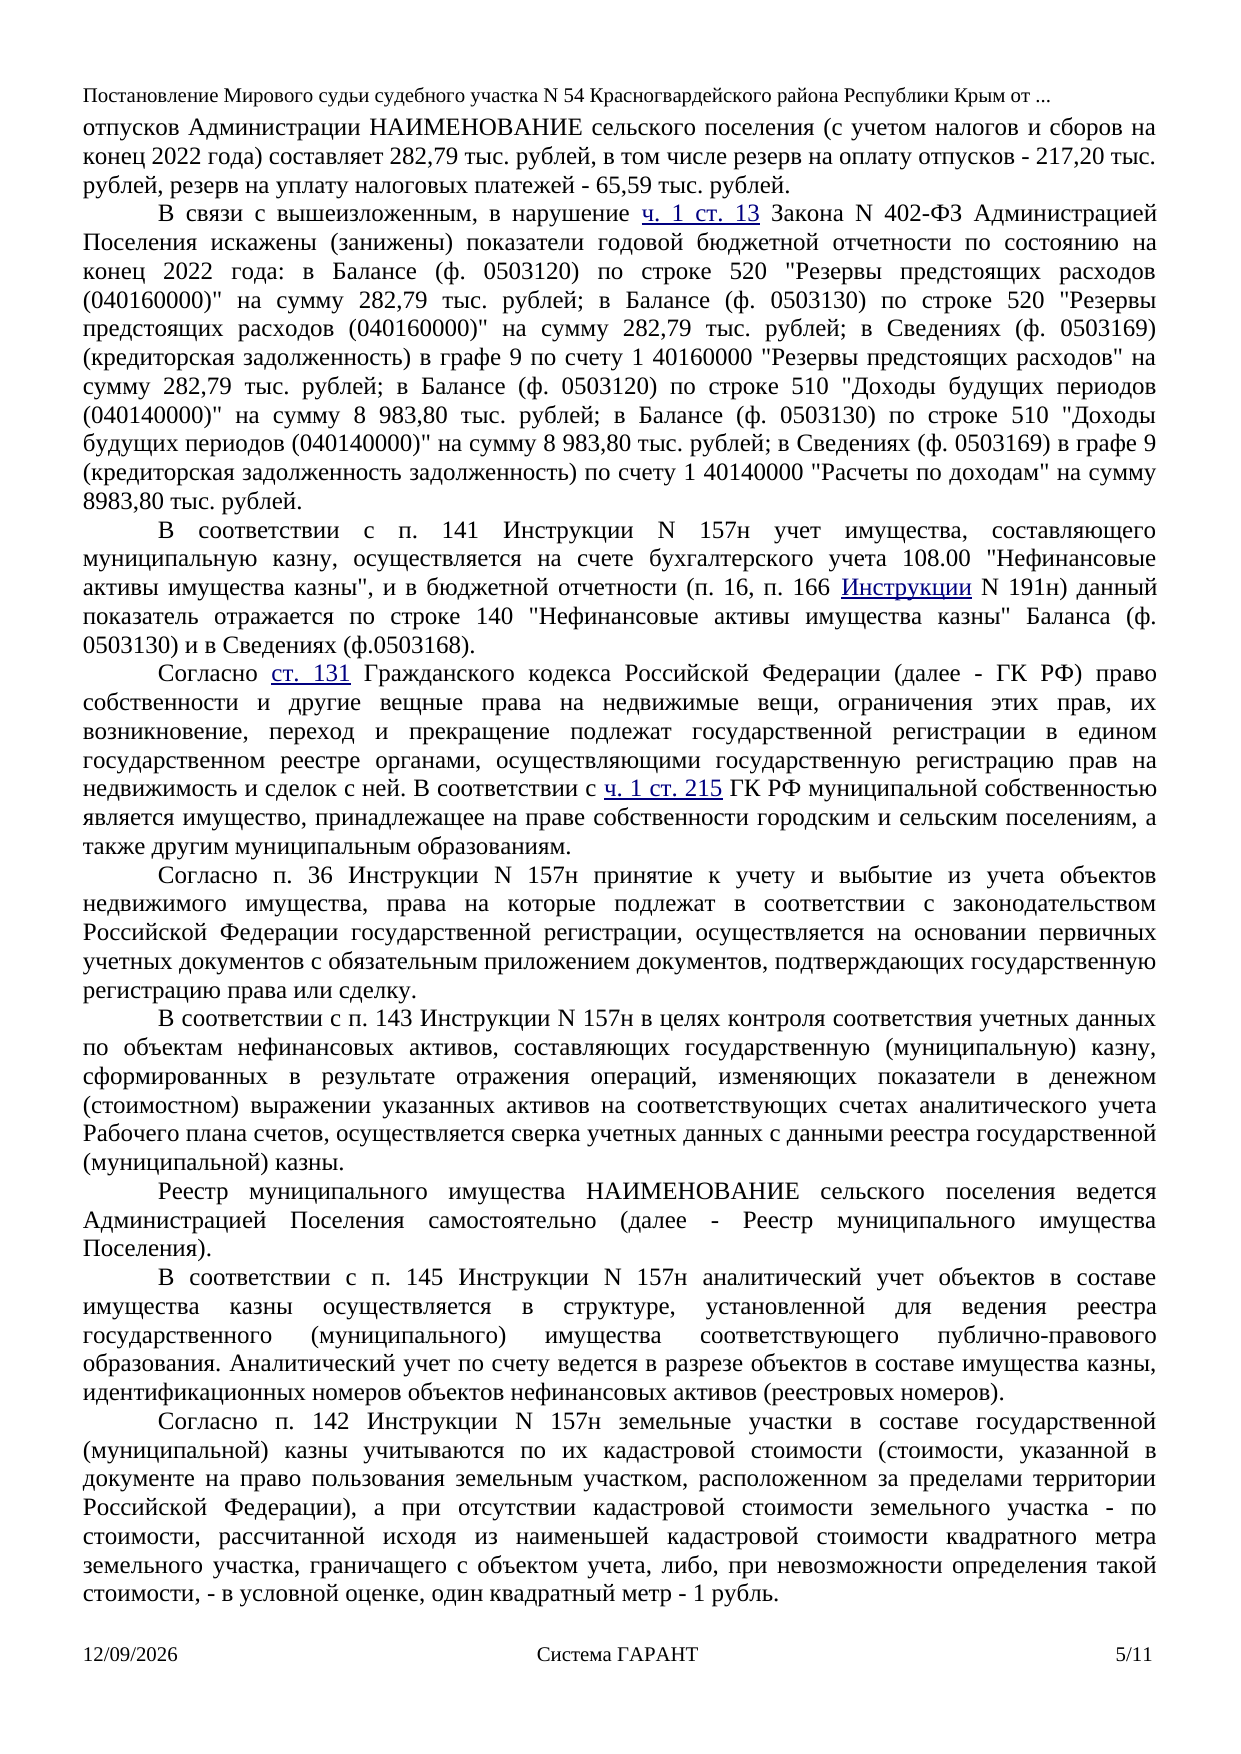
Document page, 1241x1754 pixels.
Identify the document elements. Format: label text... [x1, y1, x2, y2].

text Согласно ст. 131 Гражданского кодекса Российской Федерации (далее - ГК РФ) право собственности и другие вещные права на недвижимые вещи, ограничения этих прав, их возникновение, переход и прекращение подлежат государственной регистрации в едином государственном реестре органами, осуществляющими государственную регистрацию прав на недвижимость и сделок с ней. В соответствии с ч. 1 ст. 215 ГК РФ муниципальной собственностью является имущество, принадлежащее на праве собственности городским и сельским поселениям, а также другим муниципальным образованиям. [83, 658, 1157, 860]
text отпусков Администрации НАИМЕНОВАНИЕ сельского поселения (с учетом налогов и сборов на конец 2022 года) составляет 282,79 тыс. рублей, в том числе резерв на оплату отпусков - 217,20 тыс. рублей, резерв на уплату налоговых платежей - 65,59 тыс. рублей. [83, 112, 1157, 198]
text Согласно п. 36 Инструкции N 157н принятие к учету и выбытие из учета объектов недвижимого имущества, права на которые подлежат в соответствии с законодательством Российской Федерации государственной регистрации, осуществляется на основании первичных учетных документов с обязательным приложением документов, подтверждающих государственную регистрацию права или сделку. [83, 860, 1157, 1003]
text В соответствии с п. 145 Инструкции N 157н аналитический учет объектов в составе имущества казны осуществляется в структуре, установленной для ведения реестра государственного (муниципального) имущества соответствующего публично-правового образования. Аналитический учет по счету ведется в разрезе объектов в составе имущества казны, идентификационных номеров объектов нефинансовых активов (реестровых номеров). [83, 1262, 1157, 1406]
text В соответствии с п. 141 Инструкции N 157н учет имущества, составляющего муниципальную казну, осуществляется на счете бухгалтерского учета 108.00 "Нефинансовые активы имущества казны", и в бюджетной отчетности (п. 16, п. 166 Инструкции N 191н) данный показатель отражается по строке 140 "Нефинансовые активы имущества казны" Баланса (ф. 0503130) и в Сведениях (ф.0503168). [83, 515, 1157, 658]
text Реестр муниципального имущества НАИМЕНОВАНИЕ сельского поселения ведется Администрацией Поселения самостоятельно (далее - Реестр муниципального имущества Поселения). [83, 1176, 1157, 1262]
text В соответствии с п. 143 Инструкции N 157н в целях контроля соответствия учетных данных по объектам нефинансовых активов, составляющих государственную (муниципальную) казну, сформированных в результате отражения операций, изменяющих показатели в денежном (стоимостном) выражении указанных активов на соответствующих счетах аналитического учета Рабочего плана счетов, осуществляется сверка учетных данных с данными реестра государственной (муниципальной) казны. [83, 1003, 1157, 1176]
text Согласно п. 142 Инструкции N 157н земельные участки в составе государственной (муниципальной) казны учитываются по их кадастровой стоимости (стоимости, указанной в документе на право пользования земельным участком, расположенном за пределами территории Российской Федерации), а при отсутствии кадастровой стоимости земельного участка - по стоимости, рассчитанной исходя из наименьшей кадастровой стоимости квадратного метра земельного участка, граничащего с объектом учета, либо, при невозможности определения такой стоимости, - в условной оценке, один квадратный метр - 1 рубль. [83, 1406, 1157, 1607]
text В связи с вышеизложенным, в нарушение ч. 1 ст. 13 Закона N 402-ФЗ Администрацией Поселения искажены (занижены) показатели годовой бюджетной отчетности по состоянию на конец 2022 года: в Балансе (ф. 0503120) по строке 520 "Резервы предстоящих расходов (040160000)" на сумму 282,79 тыс. рублей; в Балансе (ф. 0503130) по строке 520 "Резервы предстоящих расходов (040160000)" на сумму 282,79 тыс. рублей; в Сведениях (ф. 0503169) (кредиторская задолженность) в графе 9 по счету 1 40160000 "Резервы предстоящих расходов" на сумму 282,79 тыс. рублей; в Балансе (ф. 0503120) по строке 510 "Доходы будущих периодов (040140000)" на сумму 8 983,80 тыс. рублей; в Балансе (ф. 0503130) по строке 510 "Доходы будущих периодов (040140000)" на сумму 8 983,80 тыс. рублей; в Сведениях (ф. 0503169) в графе 9 (кредиторская задолженность задолженность) по счету 1 40140000 "Расчеты по доходам" на сумму 8983,80 тыс. рублей. [83, 198, 1157, 515]
